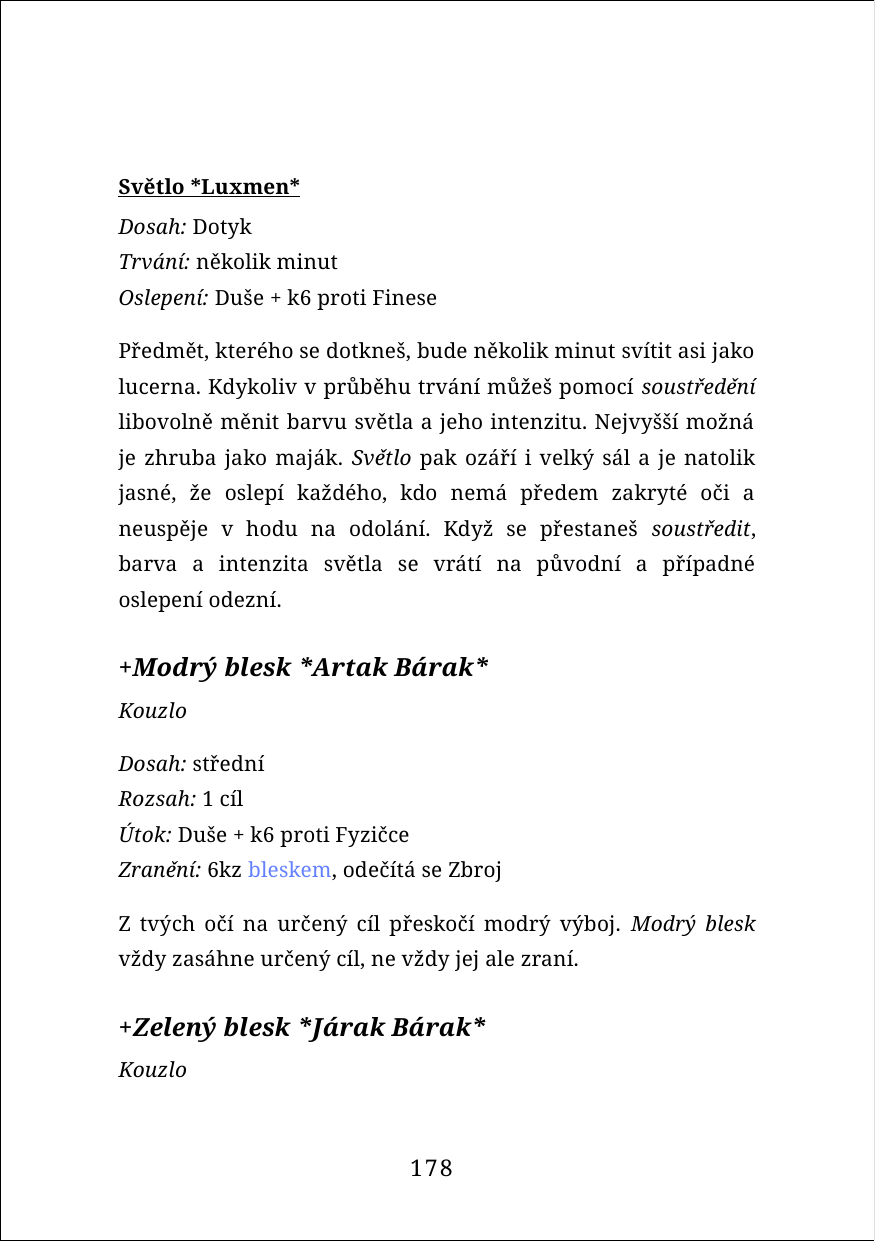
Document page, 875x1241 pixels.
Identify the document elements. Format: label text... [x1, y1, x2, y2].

text Dosah: Dotyk Trvání: několik minut Oslepení: Duše + k6 proti Finese [118, 212, 756, 311]
subtitle Světlo *Luxmen* [118, 172, 756, 200]
subtitle +Modrý blesk *Artak Bárak* [118, 650, 756, 684]
text Kouzlo [118, 1055, 756, 1083]
text Z tvých očí na určený cíl přeskočí modrý výboj. Modrý blesk vždy zasáhne určený cíl, ne vždy jej ale zraní. [118, 909, 756, 973]
text Předmět, kterého se dotkneš, bude několik minut svítit asi jako lucerna. Kdykoliv v průběhu trvání můžeš pomocí soustředění libovolně měnit barvu světla a jeho intenzitu. Nejvyšší možná je zhruba jako maják. Světlo pak ozáří i velký sál a je natolik jasné, že oslepí každého, kdo nemá předem zakryté oči a neuspěje v hodu na odolání. Když se přestaneš soustředit, barva a intenzita světla se vrátí na původní a případné oslepení odezní. [118, 336, 756, 613]
text Dosah: střední Rozsah: 1 cíl Útok: Duše + k6 proti Fyzičce Zranění: 6kz bleskem, odečítá se Zbroj [118, 749, 756, 884]
subtitle +Zelený blesk *Járak Bárak* [118, 1009, 756, 1043]
text Kouzlo [118, 696, 756, 724]
